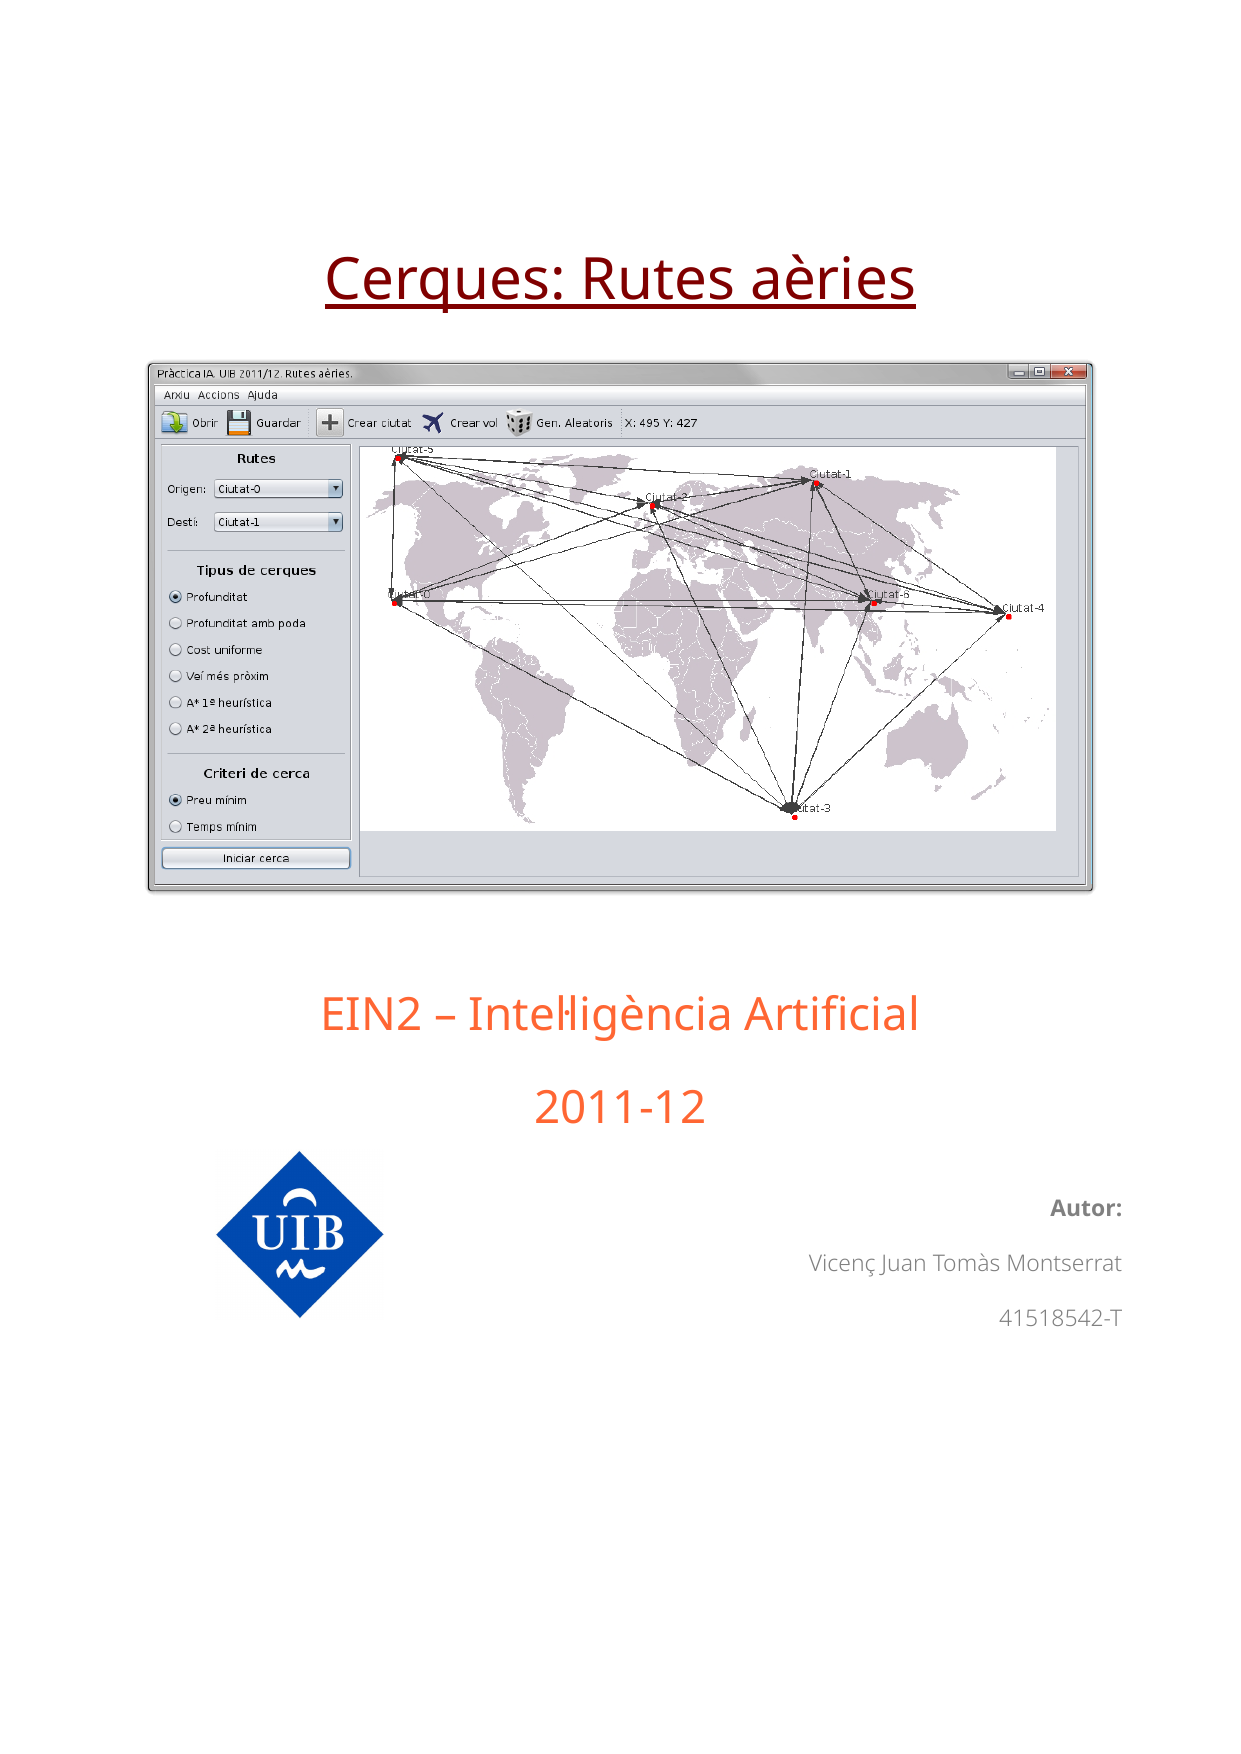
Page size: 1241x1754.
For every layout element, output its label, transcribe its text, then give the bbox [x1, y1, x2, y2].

text 41518542-T [118, 1302, 1122, 1333]
text Autor: [385, 1192, 1122, 1223]
text Vicenç Juan Tomàs Montserrat [385, 1247, 1122, 1278]
text [118, 1247, 215, 1278]
text EIN2 – Intel·ligència Artificial [118, 981, 1122, 1044]
text [118, 1192, 215, 1223]
text Cerques: Rutes aèries [118, 118, 1122, 317]
picture [141, 356, 1099, 898]
picture [215, 1149, 385, 1320]
text 2011-12 [118, 1075, 1122, 1137]
